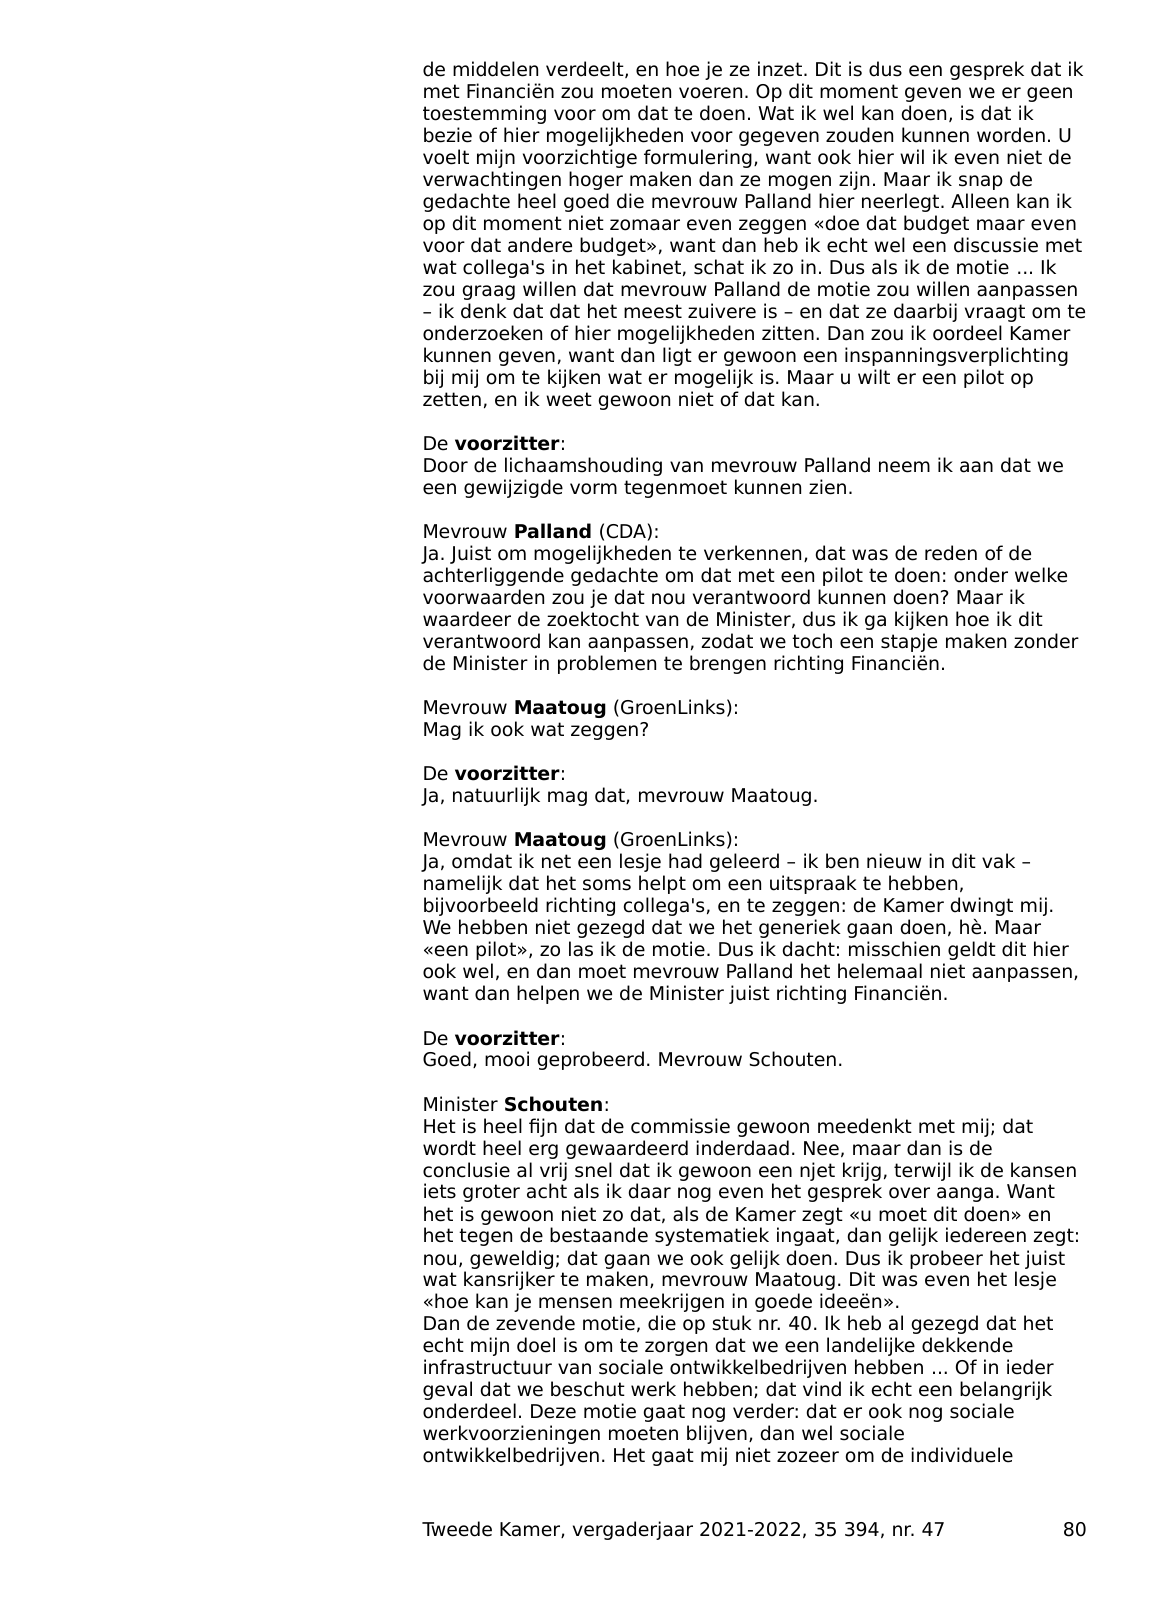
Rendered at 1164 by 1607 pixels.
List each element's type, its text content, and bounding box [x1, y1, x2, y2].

text De voorzitter: [422, 763, 1087, 785]
text Mag ik ook wat zeggen? [422, 719, 1087, 741]
text Door de lichaamshouding van mevrouw Palland neem ik aan dat we een gewijzigde vorm tegenmoet kunnen zien. [422, 455, 1087, 499]
text De voorzitter: [422, 433, 1087, 455]
text Ja, omdat ik net een lesje had geleerd – ik ben nieuw in dit vak – namelijk dat het soms helpt om een uitspraak te hebben, bijvoorbeeld richting collega's, en te zeggen: de Kamer dwingt mij. We hebben niet gezegd dat we het generiek gaan doen, hè. Maar «een pilot», zo las ik de motie. Dus ik dacht: misschien geldt dit hier ook wel, en dan moet mevrouw Palland het helemaal niet aanpassen, want dan helpen we de Minister juist richting Financiën. [422, 851, 1087, 1005]
text Ja, natuurlijk mag dat, mevrouw Maatoug. [422, 785, 1087, 807]
text Goed, mooi geprobeerd. Mevrouw Schouten. [422, 1049, 1087, 1071]
text Dan de zevende motie, die op stuk nr. 40. Ik heb al gezegd dat het echt mijn doel is om te zorgen dat we een landelijke dekkende infrastructuur van sociale ontwikkelbedrijven hebben ... Of in ieder geval dat we beschut werk hebben; dat vind ik echt een belangrijk onderdeel. Deze motie gaat nog verder: dat er ook nog sociale werkvoorzieningen moeten blijven, dan wel sociale ontwikkelbedrijven. Het gaat mij niet zozeer om de individuele [422, 1313, 1087, 1467]
text de middelen verdeelt, en hoe je ze inzet. Dit is dus een gesprek dat ik met Financiën zou moeten voeren. Op dit moment geven we er geen toestemming voor om dat te doen. Wat ik wel kan doen, is dat ik bezie of hier mogelijkheden voor gegeven zouden kunnen worden. U voelt mijn voorzichtige formulering, want ook hier wil ik even niet de verwachtingen hoger maken dan ze mogen zijn. Maar ik snap de gedachte heel goed die mevrouw Palland hier neerlegt. Alleen kan ik op dit moment niet zomaar even zeggen «doe dat budget maar even voor dat andere budget», want dan heb ik echt wel een discussie met wat collega's in het kabinet, schat ik zo in. Dus als ik de motie ... Ik zou graag willen dat mevrouw Palland de motie zou willen aanpassen – ik denk dat dat het meest zuivere is – en dat ze daarbij vraagt om te onderzoeken of hier mogelijkheden zitten. Dan zou ik oordeel Kamer kunnen geven, want dan ligt er gewoon een inspanningsverplichting bij mij om te kijken wat er mogelijk is. Maar u wilt er een pilot op zetten, en ik weet gewoon niet of dat kan. [422, 59, 1087, 411]
text De voorzitter: [422, 1027, 1087, 1049]
text Mevrouw Palland (CDA): [422, 521, 1087, 543]
text Ja. Juist om mogelijkheden te verkennen, dat was de reden of de achterliggende gedachte om dat met een pilot te doen: onder welke voorwaarden zou je dat nou verantwoord kunnen doen? Maar ik waardeer de zoektocht van de Minister, dus ik ga kijken hoe ik dit verantwoord kan aanpassen, zodat we toch een stapje maken zonder de Minister in problemen te brengen richting Financiën. [422, 543, 1087, 675]
text Minister Schouten: [422, 1093, 1087, 1116]
text Het is heel fijn dat de commissie gewoon meedenkt met mij; dat wordt heel erg gewaardeerd inderdaad. Nee, maar dan is de conclusie al vrij snel dat ik gewoon een njet krijg, terwijl ik de kansen iets groter acht als ik daar nog even het gesprek over aanga. Want het is gewoon niet zo dat, als de Kamer zegt «u moet dit doen» en het tegen de bestaande systematiek ingaat, dan gelijk iedereen zegt: nou, geweldig; dat gaan we ook gelijk doen. Dus ik probeer het juist wat kansrijker te maken, mevrouw Maatoug. Dit was even het lesje «hoe kan je mensen meekrijgen in goede ideeën». [422, 1116, 1087, 1313]
text Mevrouw Maatoug (GroenLinks): [422, 829, 1087, 851]
text Mevrouw Maatoug (GroenLinks): [422, 697, 1087, 719]
